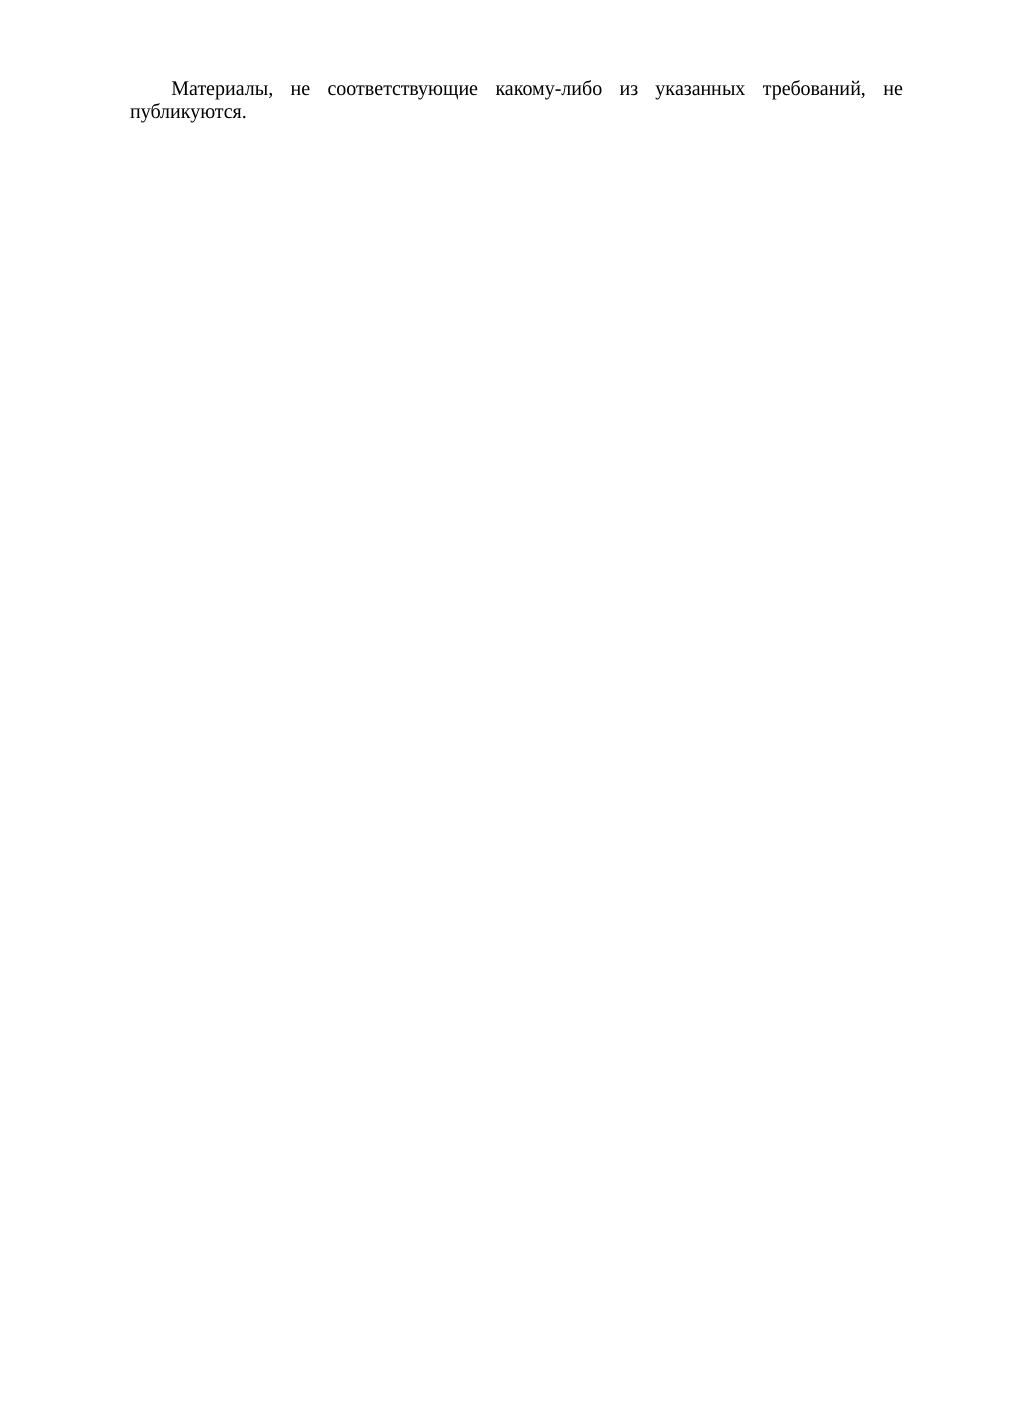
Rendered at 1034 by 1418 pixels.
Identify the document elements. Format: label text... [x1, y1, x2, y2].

text Материалы, не соответствующие какому-либо из указанных требований, не публикуются. [130, 77, 903, 123]
